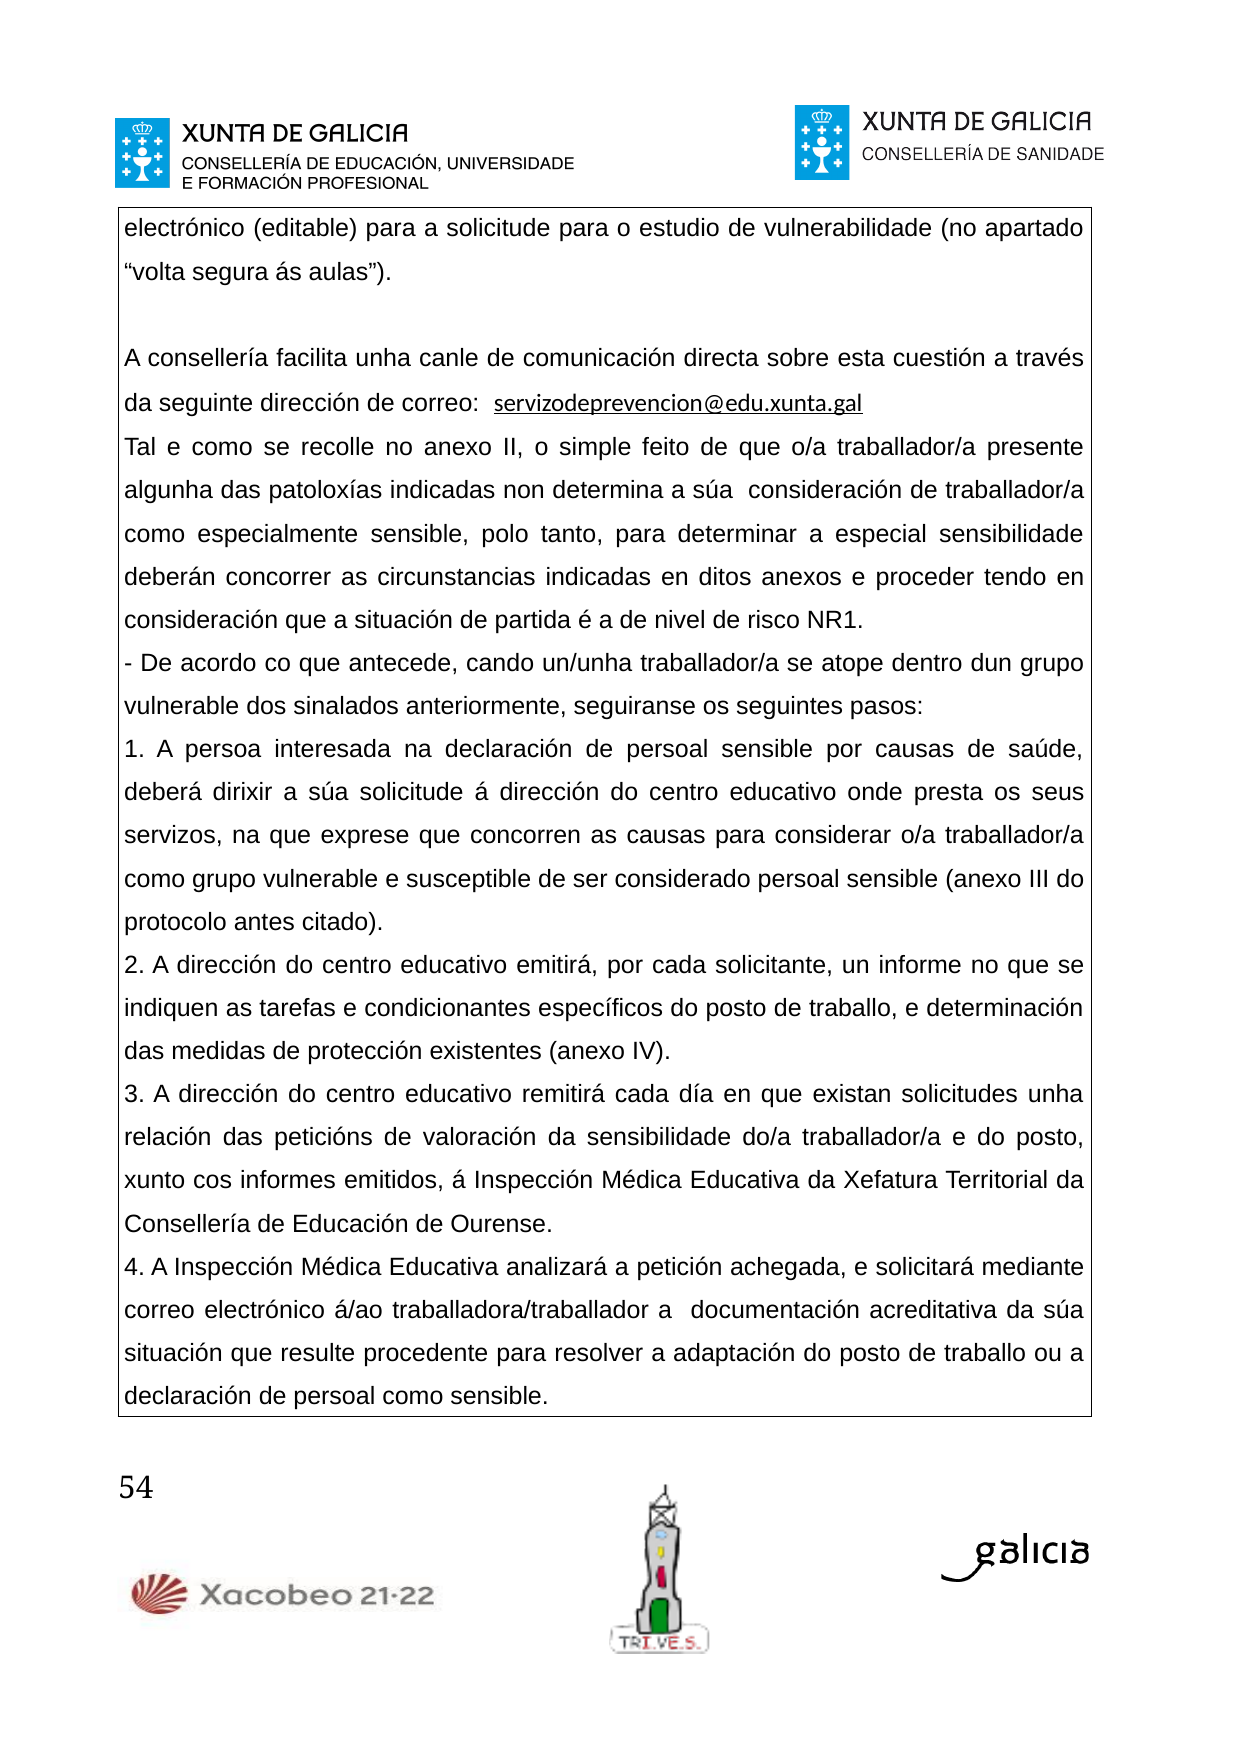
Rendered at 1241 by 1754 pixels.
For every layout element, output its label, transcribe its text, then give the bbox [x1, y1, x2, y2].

picture [850, 105, 1104, 180]
picture [834, 126, 841, 134]
picture [134, 158, 151, 180]
picture [818, 126, 825, 134]
picture [123, 138, 130, 145]
picture [813, 148, 830, 172]
picture [834, 143, 841, 150]
picture [818, 137, 826, 145]
picture [834, 159, 841, 167]
picture [802, 143, 809, 150]
table_cell electrónico (editable) para a solicitude para o estudio de vulnerabilidade (no apartado “volta segura ás aulas”). A consellería facilita unha canle de comunicación directa sobre esta cuestión a través da seguinte dirección de correo: servizodeprevencion@edu.xunta.gal Tal e como se recolle no anexo II, o simple feito de que o/a traballador/a presente algunha das patoloxías indicadas non determina a súa consideración de traballador/a como especialmente sensible, polo tanto, para determinar a especial sensibilidade deberán concorrer as circunstancias indicadas en ditos anexos e proceder tendo en consideración que a situación de partida é a de nivel de risco NR1. - De acordo co que antecede, cando un/unha traballador/a se atope dentro dun grupo vulnerable dos sinalados anteriormente, seguiranse os seguintes pasos: 1. A persoa interesada na declaración de persoal sensible por causas de saúde, deberá dirixir a súa solicitude á dirección do centro educativo onde presta os seus servizos, na que exprese que concorren as causas para considerar o/a traballador/a como grupo vulnerable e susceptible de ser considerado persoal sensible (anexo III do protocolo antes citado). 2. A dirección do centro educativo emitirá, por cada solicitante, un informe no que se indiquen as tarefas e condicionantes específicos do posto de traballo, e determinación das medidas de protección existentes (anexo IV). 3. A dirección do centro educativo remitirá cada día en que existan solicitudes unha relación das peticións de valoración da sensibilidade do/a traballador/a e do posto, xunto cos informes emitidos, á Inspección Médica Educativa da Xefatura Territorial da Consellería de Educación de Ourense. 4. A Inspección Médica Educativa analizará a petición achegada, e solicitará mediante correo electrónico á/ao traballadora/traballador a documentación acreditativa da súa situación que resulte procedente para resolver a adaptación do posto de traballo ou a declaración de persoal como sensible. [119, 208, 1091, 1416]
picture [941, 1533, 1089, 1582]
picture [155, 138, 162, 144]
picture [139, 148, 146, 155]
picture [609, 1483, 710, 1654]
picture [802, 126, 809, 134]
picture [155, 153, 162, 160]
picture [115, 118, 574, 189]
picture [123, 153, 130, 160]
picture [117, 1508, 449, 1679]
picture [802, 159, 809, 167]
picture [155, 168, 162, 175]
picture [139, 138, 146, 145]
picture [123, 168, 130, 175]
